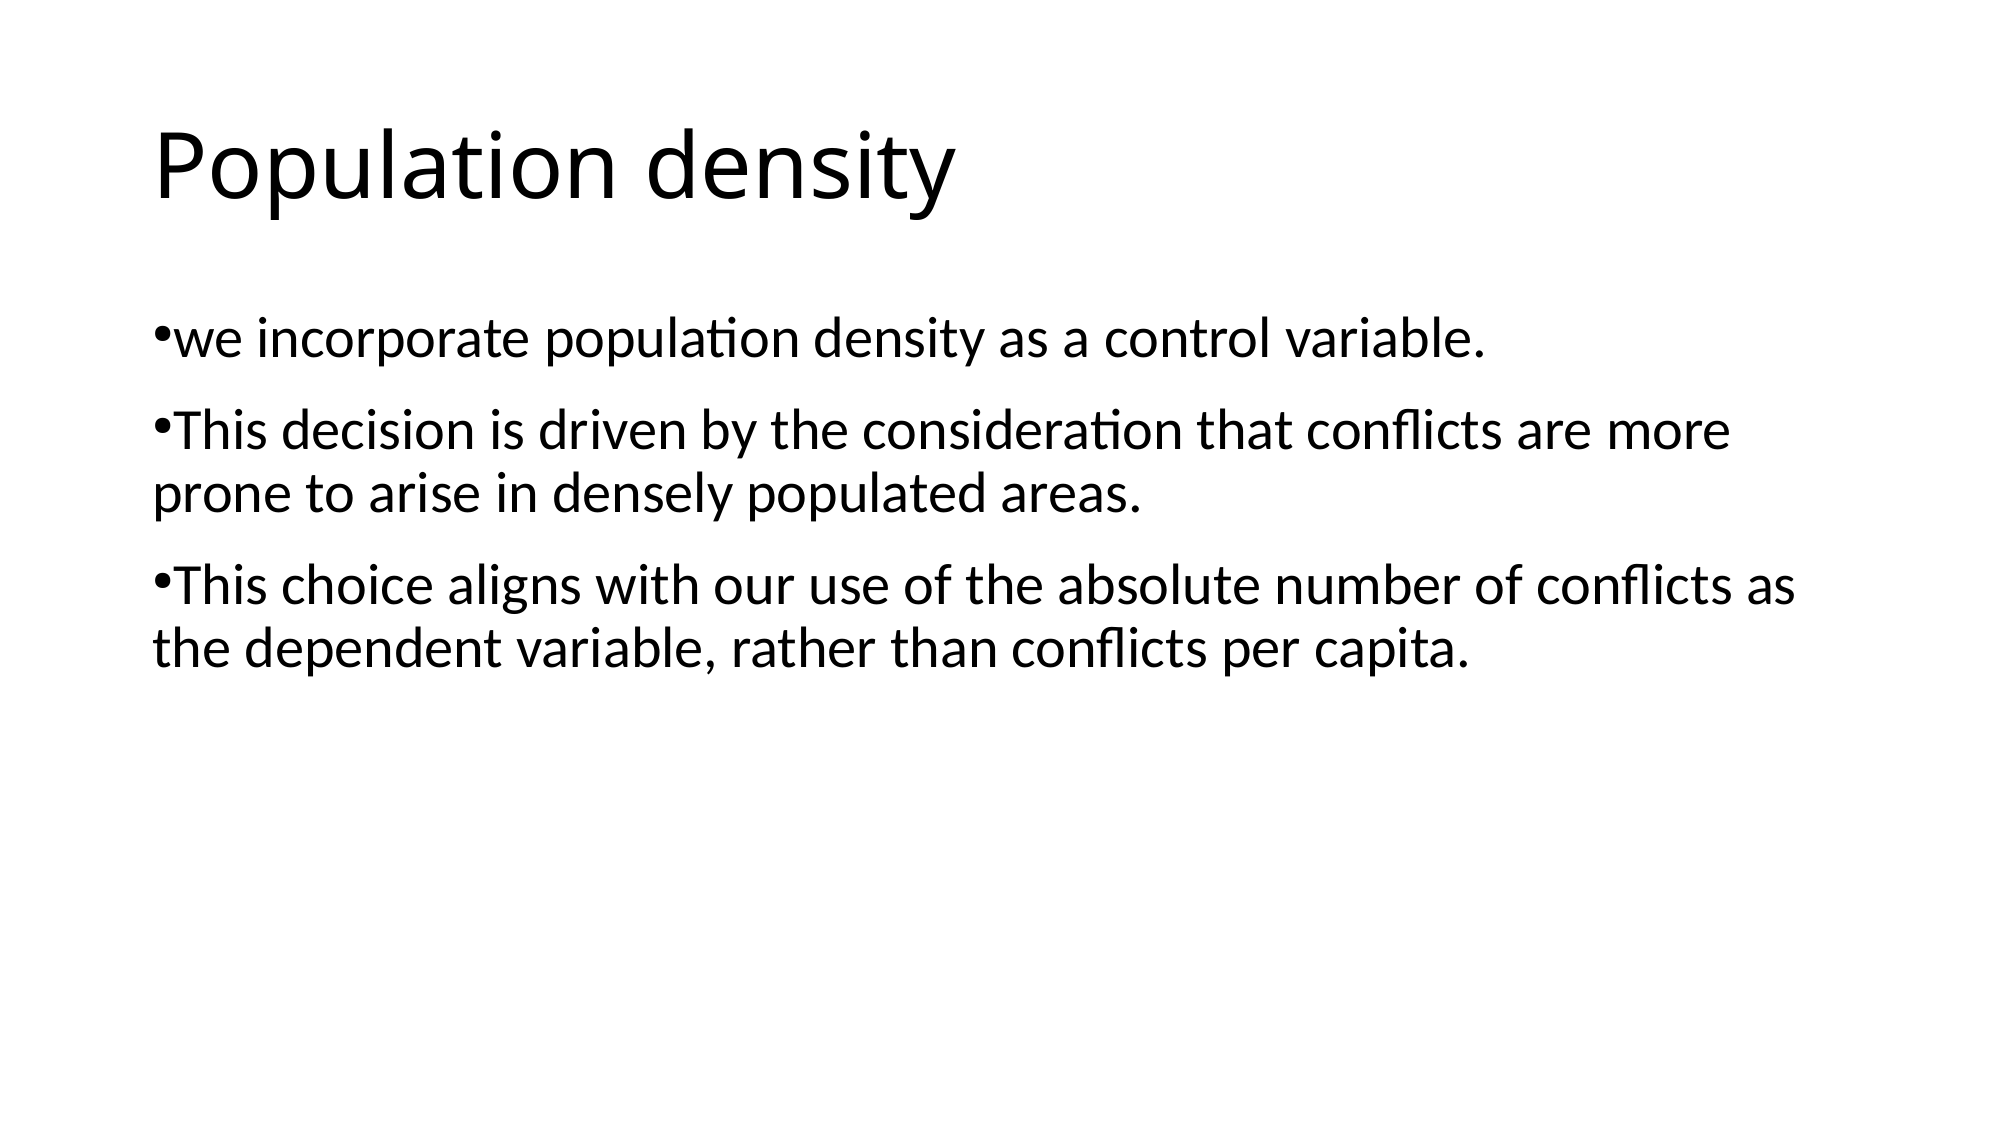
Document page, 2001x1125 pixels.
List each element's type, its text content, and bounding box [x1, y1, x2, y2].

list we incorporate population density as a control variable. This decision is driven by the consideration that conflicts are more prone to arise in densely populated areas. This choice aligns with our use of the absolute number of conflicts as the dependent variable, rather than conflicts per capita. [137, 299, 1863, 1014]
title Population density [137, 59, 1863, 278]
